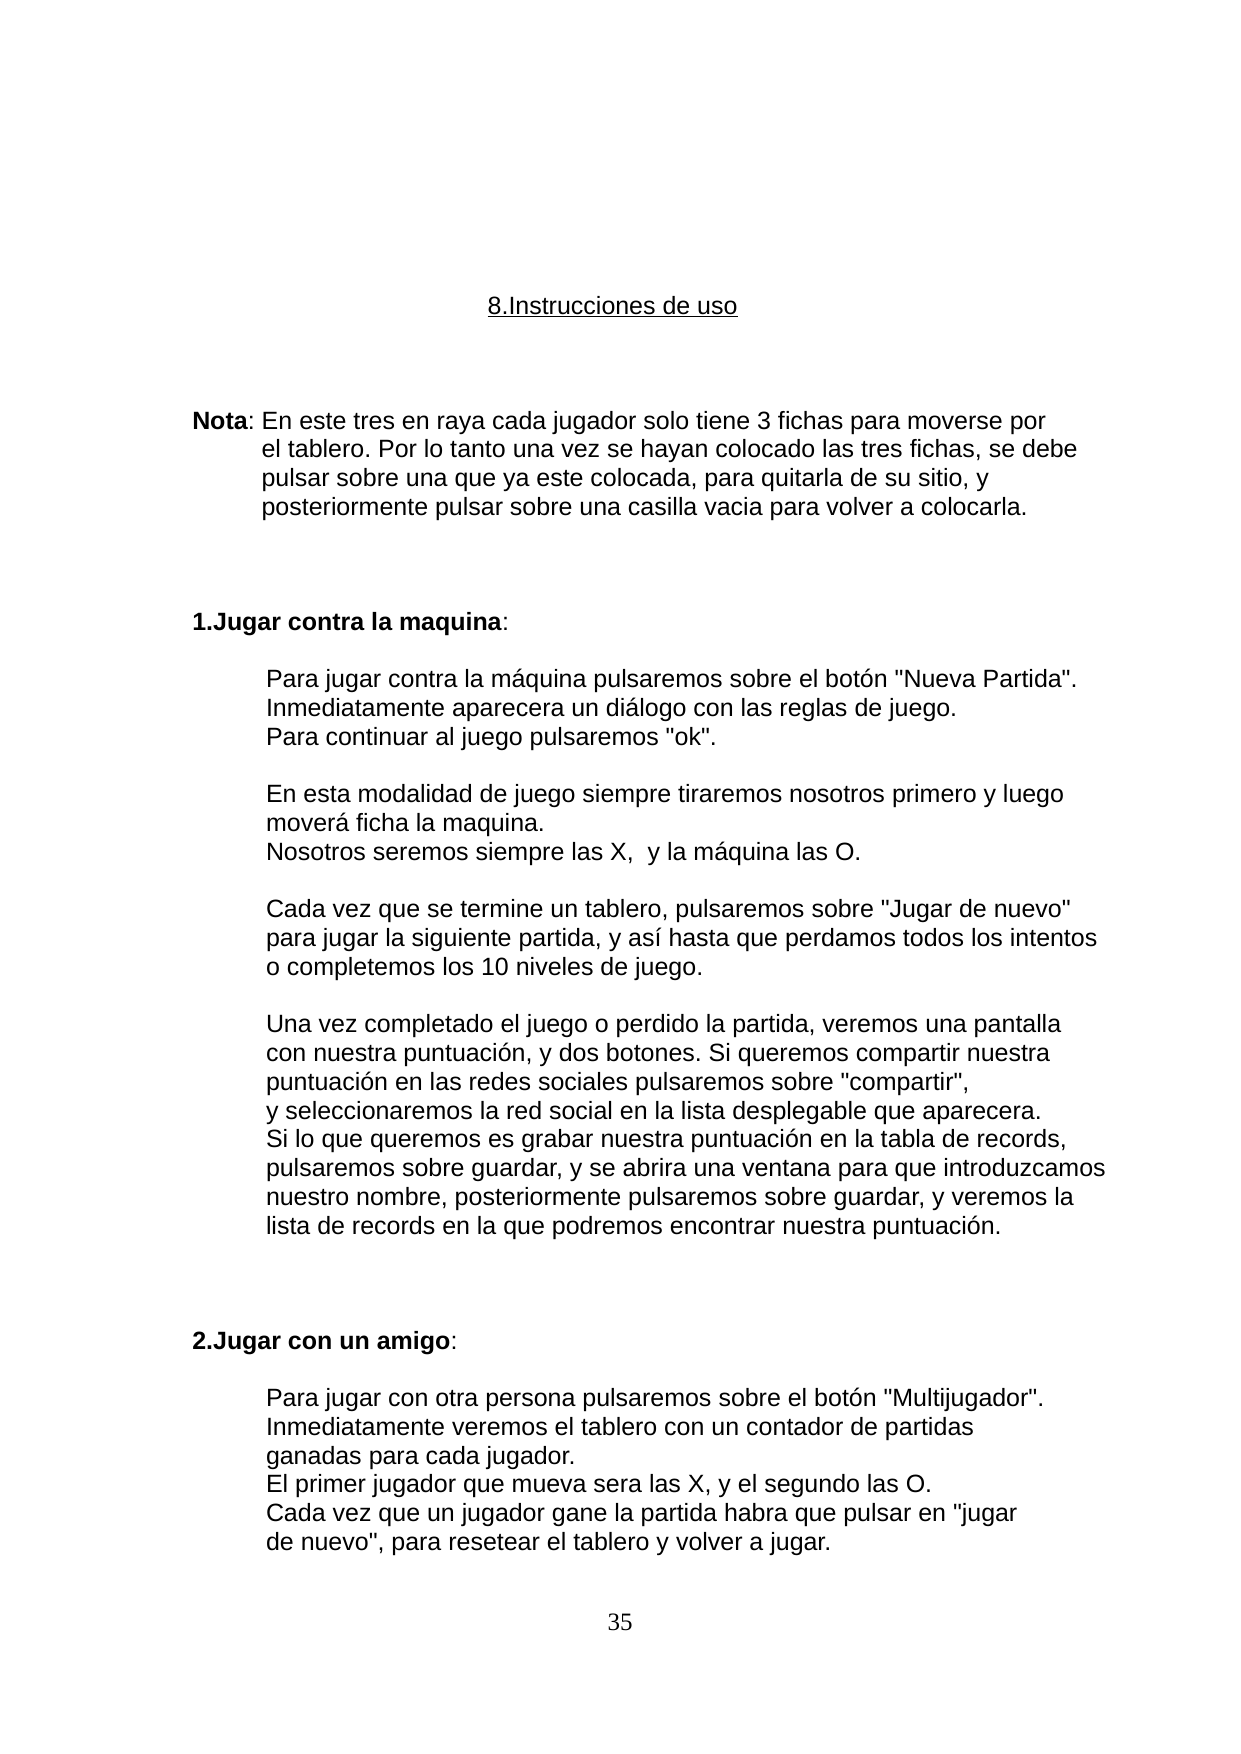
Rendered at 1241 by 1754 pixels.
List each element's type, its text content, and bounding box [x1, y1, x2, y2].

text nuestro nombre, posteriormente pulsaremos sobre guardar, y veremos la [118, 1182, 1122, 1211]
text 8.Instrucciones de uso [118, 291, 1122, 319]
text Nota: En este tres en raya cada jugador solo tiene 3 fichas para moverse por [118, 406, 1122, 434]
text con nuestra puntuación, y dos botones. Si queremos compartir nuestra [118, 1038, 1122, 1067]
text Para jugar con otra persona pulsaremos sobre el botón "Multijugador". [118, 1383, 1122, 1412]
text puntuación en las redes sociales pulsaremos sobre "compartir", [118, 1067, 1122, 1096]
text Inmediatamente veremos el tablero con un contador de partidas [118, 1412, 1122, 1441]
text moverá ficha la maquina. [118, 808, 1122, 837]
text Nosotros seremos siempre las X, y la máquina las O. [118, 837, 1122, 866]
text Para continuar al juego pulsaremos "ok". [118, 722, 1122, 751]
text y seleccionaremos la red social en la lista desplegable que aparecera. [118, 1096, 1122, 1124]
text para jugar la siguiente partida, y así hasta que perdamos todos los intentos [118, 923, 1122, 952]
text 2.Jugar con un amigo: [118, 1326, 1122, 1354]
text de nuevo", para resetear el tablero y volver a jugar. [118, 1527, 1122, 1556]
text Inmediatamente aparecera un diálogo con las reglas de juego. [118, 693, 1122, 722]
text pulsaremos sobre guardar, y se abrira una ventana para que introduzcamos [118, 1153, 1122, 1182]
text el tablero. Por lo tanto una vez se hayan colocado las tres fichas, se debe [118, 434, 1122, 463]
text Una vez completado el juego o perdido la partida, veremos una pantalla [118, 1009, 1122, 1038]
text Cada vez que se termine un tablero, pulsaremos sobre "Jugar de nuevo" [118, 894, 1122, 923]
text Si lo que queremos es grabar nuestra puntuación en la tabla de records, [118, 1124, 1122, 1153]
text En esta modalidad de juego siempre tiraremos nosotros primero y luego [118, 779, 1122, 808]
text ganadas para cada jugador. [118, 1441, 1122, 1469]
text pulsar sobre una que ya este colocada, para quitarla de su sitio, y posteriormente pulsar sobre una casilla vacia para volver a colocarla. [118, 463, 1122, 521]
text 1.Jugar contra la maquina: [118, 607, 1122, 636]
text Cada vez que un jugador gane la partida habra que pulsar en "jugar [118, 1498, 1122, 1527]
text o completemos los 10 niveles de juego. [118, 952, 1122, 981]
text Para jugar contra la máquina pulsaremos sobre el botón "Nueva Partida". [118, 664, 1122, 693]
text El primer jugador que mueva sera las X, y el segundo las O. [118, 1469, 1122, 1498]
text lista de records en la que podremos encontrar nuestra puntuación. [118, 1211, 1122, 1239]
